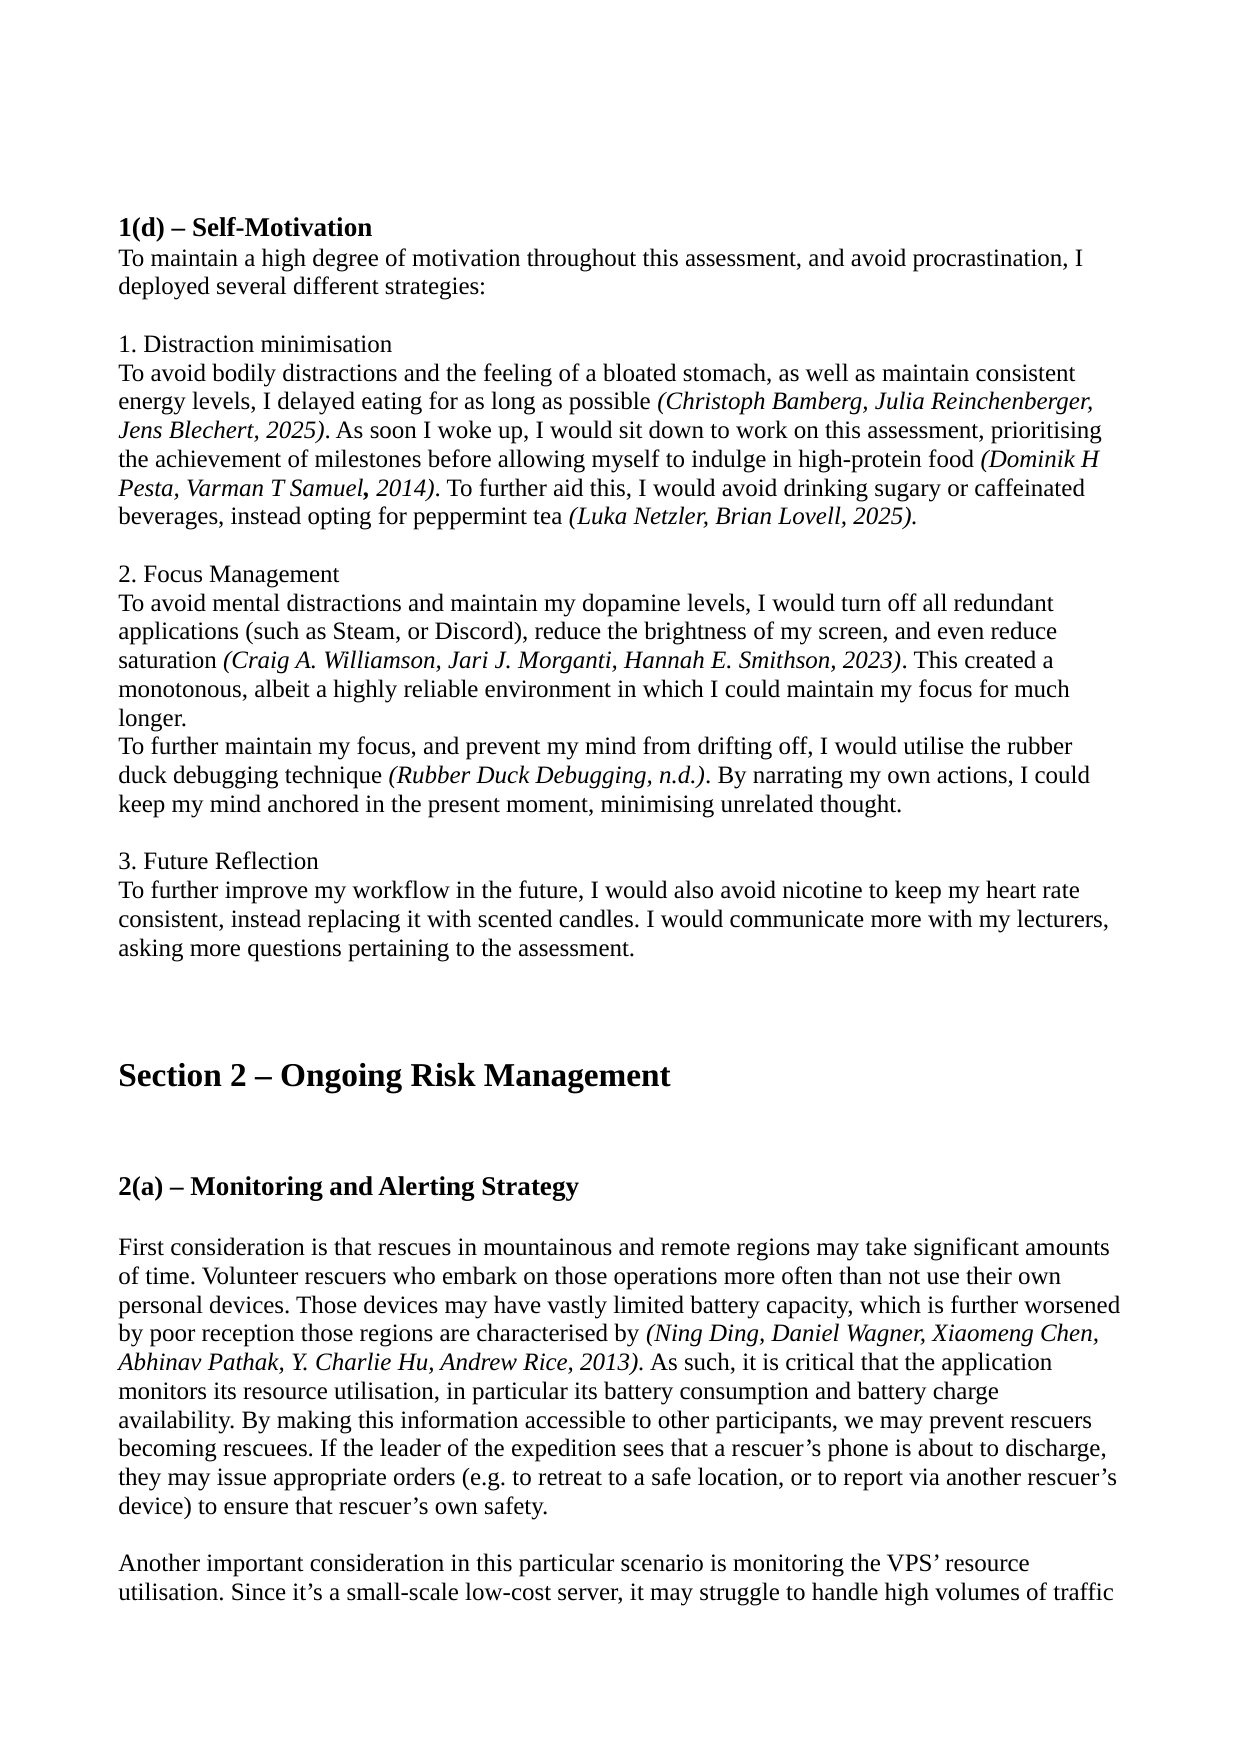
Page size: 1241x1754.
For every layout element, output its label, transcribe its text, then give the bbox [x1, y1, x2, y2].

text To further improve my workflow in the future, I would also avoid nicotine to keep my heart rate consistent, instead replacing it with scented candles. I would communicate more with my lecturers, asking more questions pertaining to the assessment. [118, 875, 1122, 961]
text 3. Future Reflection [118, 846, 1122, 875]
text To avoid mental distractions and maintain my dopamine levels, I would turn off all redundant applications (such as Steam, or Discord), reduce the brightness of my screen, and even reduce saturation (Craig A. Williamson, Jari J. Morganti, Hannah E. Smithson, 2023). This created a monotonous, albeit a highly reliable environment in which I could maintain my focus for much longer. [118, 588, 1122, 731]
text To maintain a high degree of motivation throughout this assessment, and avoid procrastination, I deployed several different strategies: [118, 243, 1122, 300]
text 1(d) – Self-Motivation [118, 212, 1122, 243]
text 2(a) – Monitoring and Alerting Strategy [118, 1170, 1122, 1201]
text Another important consideration in this particular scenario is monitoring the VPS’ resource utilisation. Since it’s a small-scale low-cost server, it may struggle to handle high volumes of traffic [118, 1548, 1122, 1606]
text Section 2 – Ongoing Risk Management [118, 1055, 1122, 1093]
text 1. Distraction minimisation [118, 329, 1122, 358]
text First consideration is that rescues in mountainous and remote regions may take significant amounts of time. Volunteer rescuers who embark on those operations more often than not use their own personal devices. Those devices may have vastly limited battery capacity, which is further worsened by poor reception those regions are characterised by (Ning Ding, Daniel Wagner, Xiaomeng Chen, Abhinav Pathak, Y. Charlie Hu, Andrew Rice, 2013). As such, it is critical that the application monitors its resource utilisation, in particular its battery consumption and battery charge availability. By making this information accessible to other participants, we may prevent rescuers becoming rescuees. If the leader of the expedition sees that a rescuer’s phone is about to discharge, they may issue appropriate orders (e.g. to retreat to a safe location, or to report via another rescuer’s device) to ensure that rescuer’s own safety. [118, 1232, 1122, 1520]
text 2. Focus Management [118, 559, 1122, 588]
text To avoid bodily distractions and the feeling of a bloated stomach, as well as maintain consistent energy levels, I delayed eating for as long as possible (Christoph Bamberg, Julia Reinchenberger, Jens Blechert, 2025). As soon I woke up, I would sit down to work on this assessment, prioritising the achievement of milestones before allowing myself to indulge in high-protein food (Dominik H Pesta, Varman T Samuel, 2014). To further aid this, I would avoid drinking sugary or caffeinated beverages, instead opting for peppermint tea (Luka Netzler, Brian Lovell, 2025). [118, 358, 1122, 530]
text To further maintain my focus, and prevent my mind from drifting off, I would utilise the rubber duck debugging technique (Rubber Duck Debugging, n.d.). By narrating my own actions, I could keep my mind anchored in the present moment, minimising unrelated thought. [118, 731, 1122, 818]
